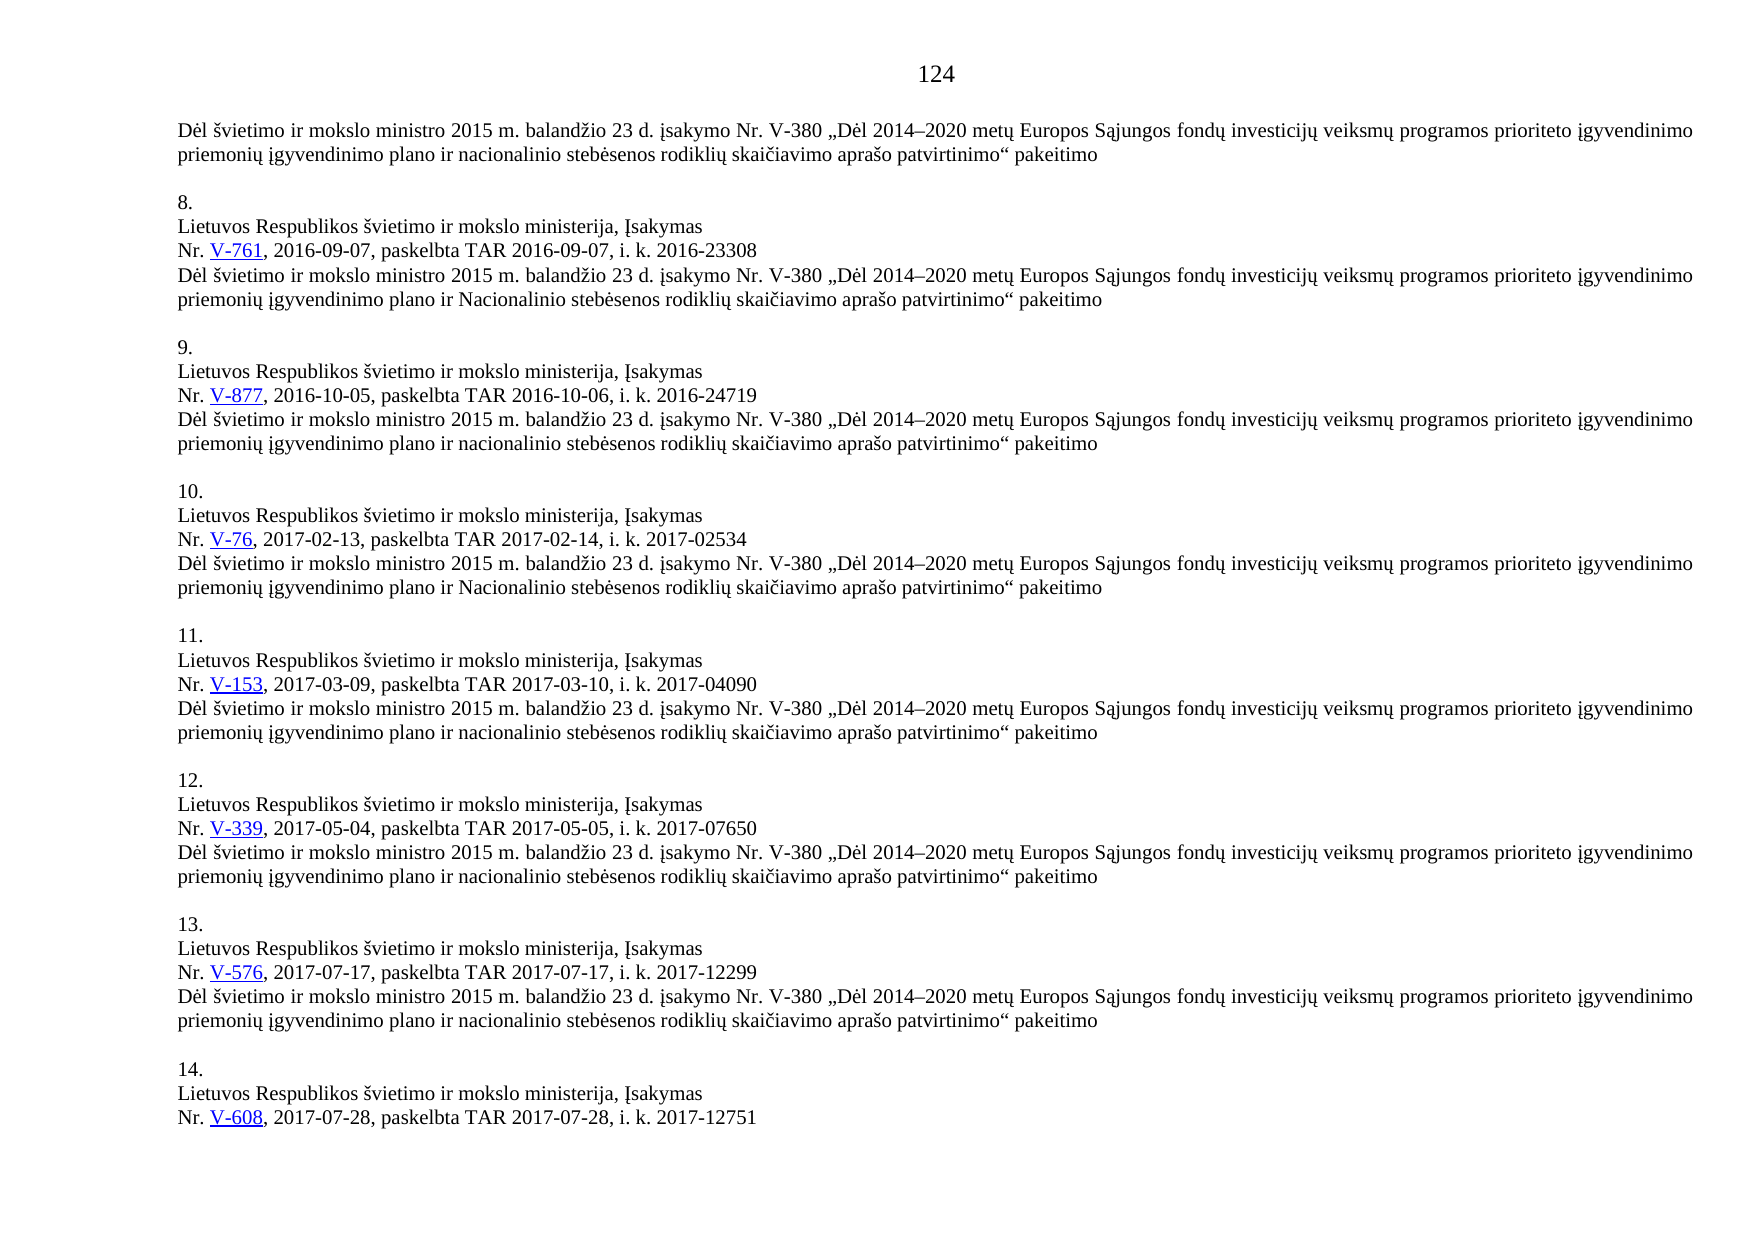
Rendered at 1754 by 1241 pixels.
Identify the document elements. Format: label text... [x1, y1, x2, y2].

text Nr. V-339, 2017-05-04, paskelbta TAR 2017-05-05, i. k. 2017-07650 [177, 816, 1695, 840]
text Lietuvos Respublikos švietimo ir mokslo ministerija, Įsakymas [177, 647, 1695, 672]
text Lietuvos Respublikos švietimo ir mokslo ministerija, Įsakymas [177, 1081, 1695, 1105]
text 13. [177, 912, 1695, 936]
text Nr. V-153, 2017-03-09, paskelbta TAR 2017-03-10, i. k. 2017-04090 [177, 672, 1695, 696]
text 12. [177, 768, 1695, 792]
text 9. [177, 335, 1695, 359]
text Dėl švietimo ir mokslo ministro 2015 m. balandžio 23 d. įsakymo Nr. V-380 „Dėl 2014–2020 metų Europos Sąjungos fondų investicijų veiksmų programos prioriteto įgyvendinimo priemonių įgyvendinimo plano ir nacionalinio stebėsenos rodiklių skaičiavimo aprašo patvirtinimo“ pakeitimo [177, 984, 1695, 1032]
text Dėl švietimo ir mokslo ministro 2015 m. balandžio 23 d. įsakymo Nr. V-380 „Dėl 2014–2020 metų Europos Sąjungos fondų investicijų veiksmų programos prioriteto įgyvendinimo priemonių įgyvendinimo plano ir Nacionalinio stebėsenos rodiklių skaičiavimo aprašo patvirtinimo“ pakeitimo [177, 262, 1695, 311]
text 11. [177, 623, 1695, 647]
text Lietuvos Respublikos švietimo ir mokslo ministerija, Įsakymas [177, 214, 1695, 238]
text Nr. V-608, 2017-07-28, paskelbta TAR 2017-07-28, i. k. 2017-12751 [177, 1105, 1695, 1129]
text Dėl švietimo ir mokslo ministro 2015 m. balandžio 23 d. įsakymo Nr. V-380 „Dėl 2014–2020 metų Europos Sąjungos fondų investicijų veiksmų programos prioriteto įgyvendinimo priemonių įgyvendinimo plano ir Nacionalinio stebėsenos rodiklių skaičiavimo aprašo patvirtinimo“ pakeitimo [177, 551, 1695, 599]
text 14. [177, 1057, 1695, 1081]
text 8. [177, 190, 1695, 214]
text Lietuvos Respublikos švietimo ir mokslo ministerija, Įsakymas [177, 792, 1695, 816]
text Dėl švietimo ir mokslo ministro 2015 m. balandžio 23 d. įsakymo Nr. V-380 „Dėl 2014–2020 metų Europos Sąjungos fondų investicijų veiksmų programos prioriteto įgyvendinimo priemonių įgyvendinimo plano ir nacionalinio stebėsenos rodiklių skaičiavimo aprašo patvirtinimo“ pakeitimo [177, 407, 1695, 455]
text Nr. V-576, 2017-07-17, paskelbta TAR 2017-07-17, i. k. 2017-12299 [177, 960, 1695, 984]
text Dėl švietimo ir mokslo ministro 2015 m. balandžio 23 d. įsakymo Nr. V-380 „Dėl 2014–2020 metų Europos Sąjungos fondų investicijų veiksmų programos prioriteto įgyvendinimo priemonių įgyvendinimo plano ir nacionalinio stebėsenos rodiklių skaičiavimo aprašo patvirtinimo“ pakeitimo [177, 696, 1695, 744]
text Nr. V-877, 2016-10-05, paskelbta TAR 2016-10-06, i. k. 2016-24719 [177, 383, 1695, 407]
text Nr. V-76, 2017-02-13, paskelbta TAR 2017-02-14, i. k. 2017-02534 [177, 527, 1695, 551]
text Lietuvos Respublikos švietimo ir mokslo ministerija, Įsakymas [177, 503, 1695, 527]
text Lietuvos Respublikos švietimo ir mokslo ministerija, Įsakymas [177, 359, 1695, 383]
text Dėl švietimo ir mokslo ministro 2015 m. balandžio 23 d. įsakymo Nr. V-380 „Dėl 2014–2020 metų Europos Sąjungos fondų investicijų veiksmų programos prioriteto įgyvendinimo priemonių įgyvendinimo plano ir nacionalinio stebėsenos rodiklių skaičiavimo aprašo patvirtinimo“ pakeitimo [177, 118, 1695, 166]
text Dėl švietimo ir mokslo ministro 2015 m. balandžio 23 d. įsakymo Nr. V-380 „Dėl 2014–2020 metų Europos Sąjungos fondų investicijų veiksmų programos prioriteto įgyvendinimo priemonių įgyvendinimo plano ir nacionalinio stebėsenos rodiklių skaičiavimo aprašo patvirtinimo“ pakeitimo [177, 840, 1695, 888]
text Lietuvos Respublikos švietimo ir mokslo ministerija, Įsakymas [177, 936, 1695, 960]
text 10. [177, 479, 1695, 503]
text Nr. V-761, 2016-09-07, paskelbta TAR 2016-09-07, i. k. 2016-23308 [177, 238, 1695, 262]
